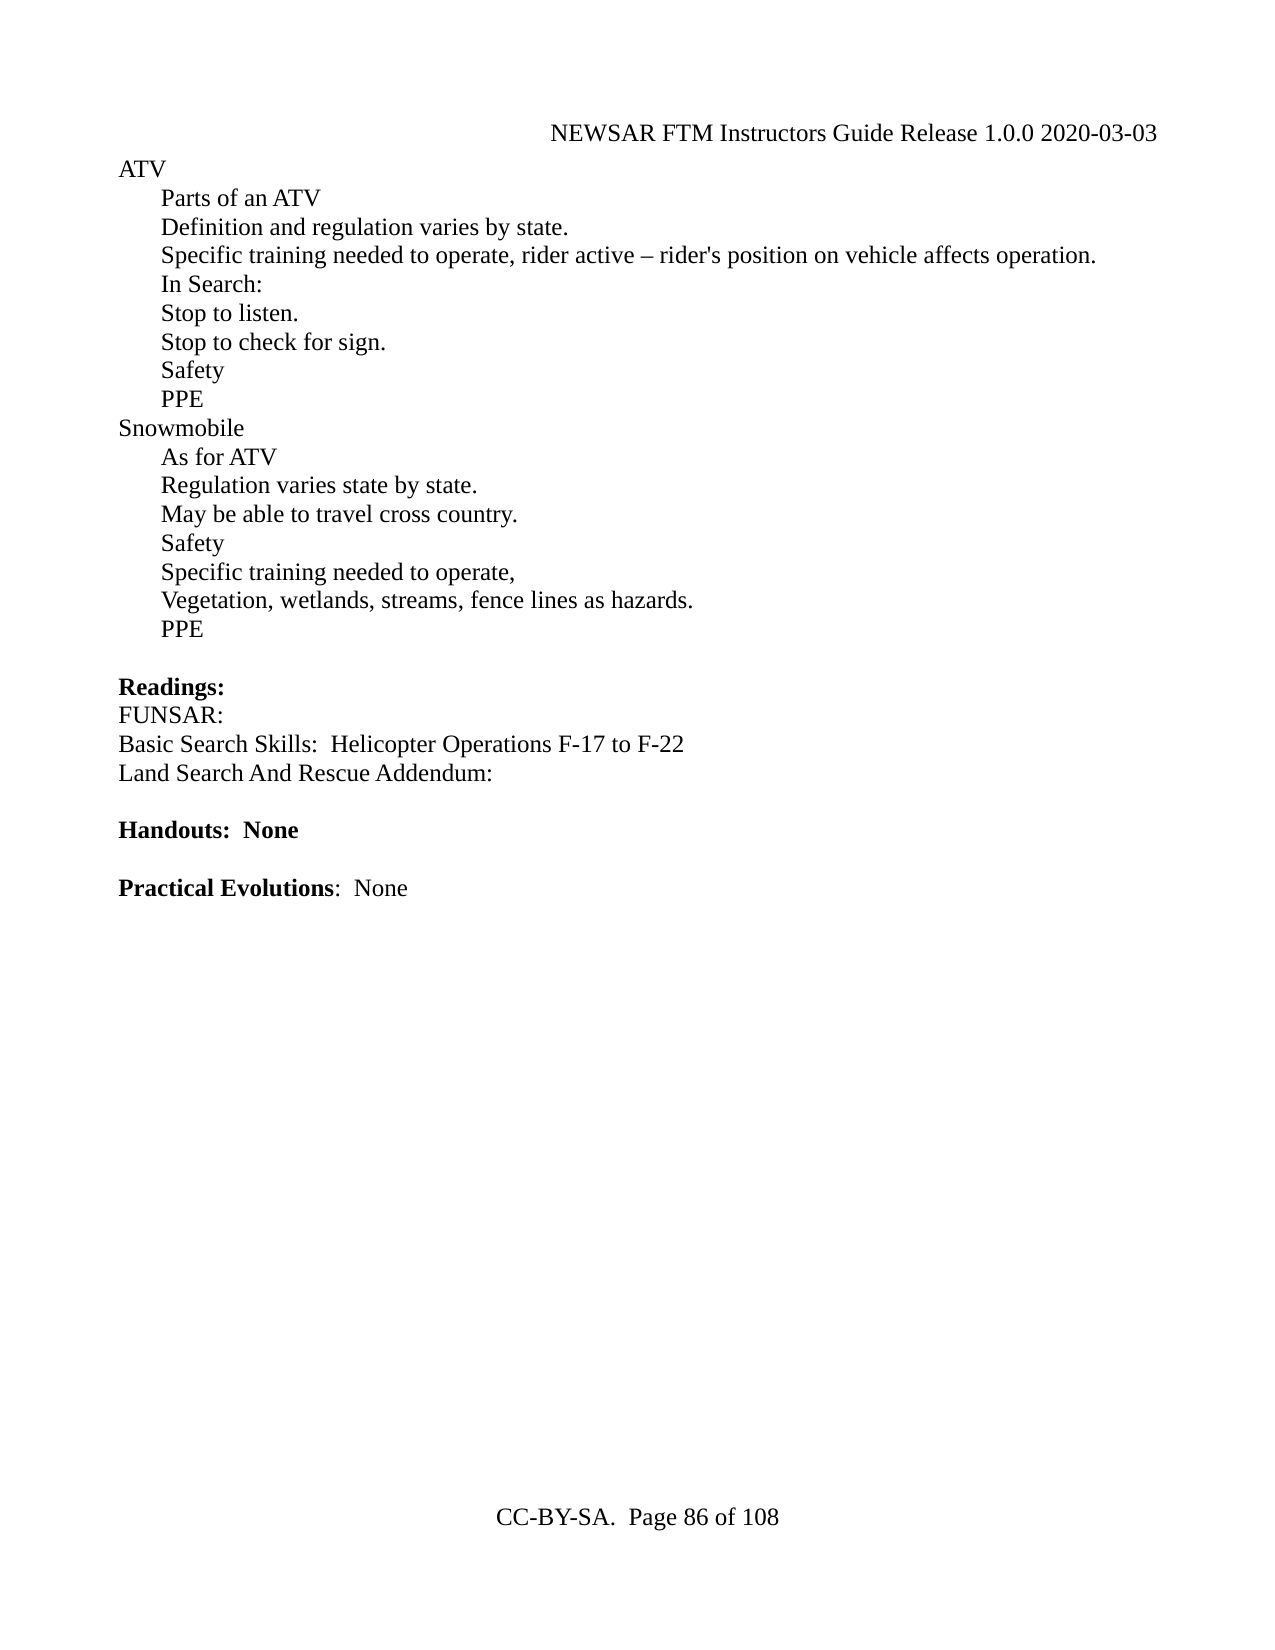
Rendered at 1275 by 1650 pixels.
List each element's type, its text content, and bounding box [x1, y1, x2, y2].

text Vegetation, wetlands, streams, fence lines as hazards. [118, 586, 1157, 614]
text Handouts: None [118, 816, 1157, 844]
text Safety [118, 528, 1157, 557]
text Readings: [118, 672, 1157, 701]
text Land Search And Rescue Addendum: [118, 758, 1157, 787]
text Basic Search Skills: Helicopter Operations F-17 to F-22 [118, 729, 1157, 758]
text Snowmobile [118, 413, 1157, 442]
text Regulation varies state by state. [118, 471, 1157, 499]
text Stop to check for sign. [118, 327, 1157, 356]
text PPE [118, 614, 1157, 643]
text FUNSAR: [118, 701, 1157, 729]
text Parts of an ATV [118, 183, 1157, 212]
text Specific training needed to operate, rider active – rider's position on vehicle affects operation. [118, 241, 1157, 269]
text ATV [118, 154, 1157, 183]
text Stop to listen. [118, 298, 1157, 327]
text Safety [118, 356, 1157, 384]
text Specific training needed to operate, [118, 557, 1157, 586]
text Practical Evolutions: None [118, 873, 1157, 902]
text As for ATV [118, 442, 1157, 471]
text May be able to travel cross country. [118, 499, 1157, 528]
text In Search: [118, 269, 1157, 298]
text Definition and regulation varies by state. [118, 212, 1157, 241]
text PPE [118, 384, 1157, 413]
